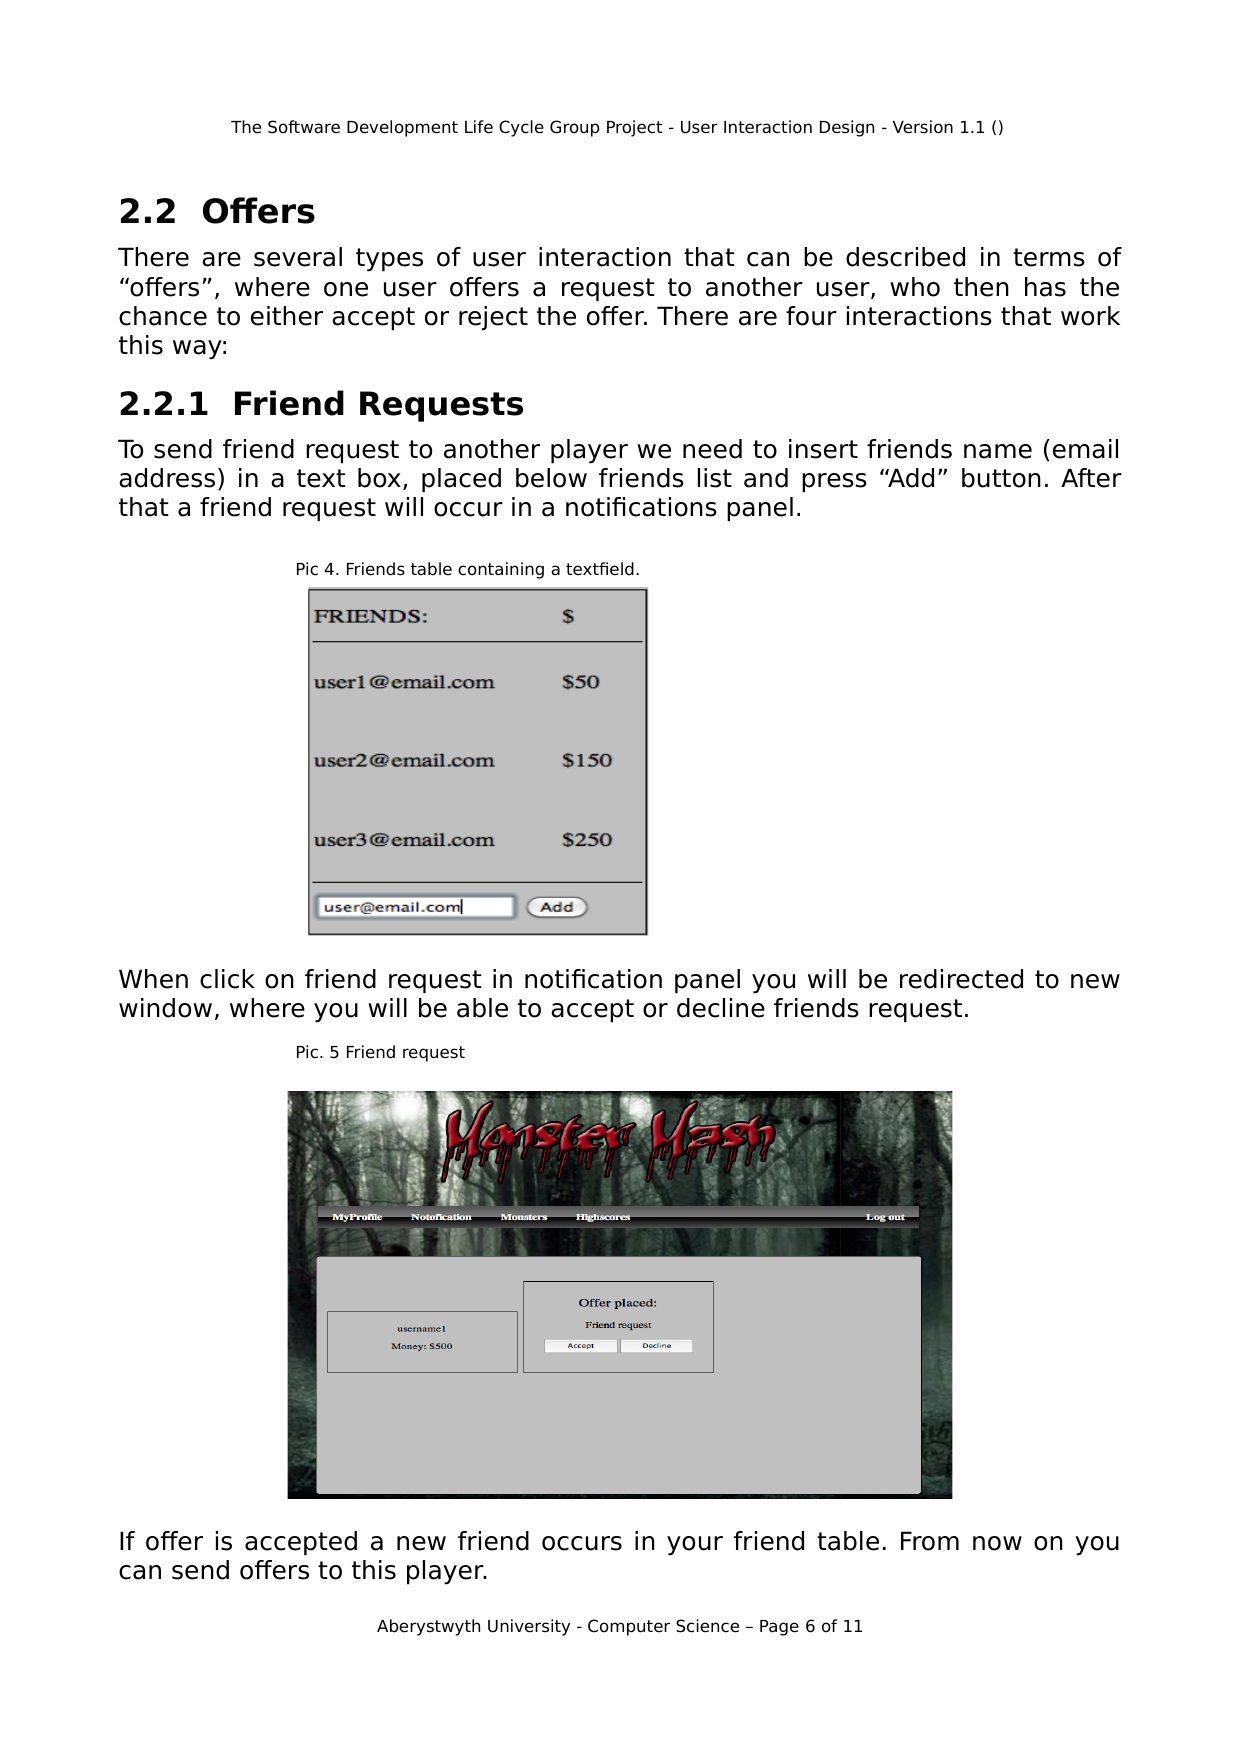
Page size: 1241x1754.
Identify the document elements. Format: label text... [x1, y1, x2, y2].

picture [287, 1091, 953, 1499]
text If offer is accepted a new friend occurs in your friend table. From now on you can send offers to this player. [118, 1527, 1122, 1586]
text Pic. 5 Friend request [118, 1043, 1122, 1062]
text Pic 4. Friends table containing a textfield. [118, 552, 1122, 581]
subtitle Friend Requests [118, 385, 1122, 423]
picture [308, 587, 649, 936]
text When click on friend request in notification panel you will be redirected to new window, where you will be able to accept or decline friends request. [118, 965, 1122, 1023]
subtitle Offers [118, 192, 1122, 231]
text There are several types of user interaction that can be described in terms of “offers”, where one user offers a request to another user, who then has the chance to either accept or reject the offer. There are four interactions that work this way: [118, 243, 1122, 360]
text To send friend request to another player we need to insert friends name (email address) in a text box, placed below friends list and press “Add” button. After that a friend request will occur in a notifications panel. [118, 435, 1122, 523]
